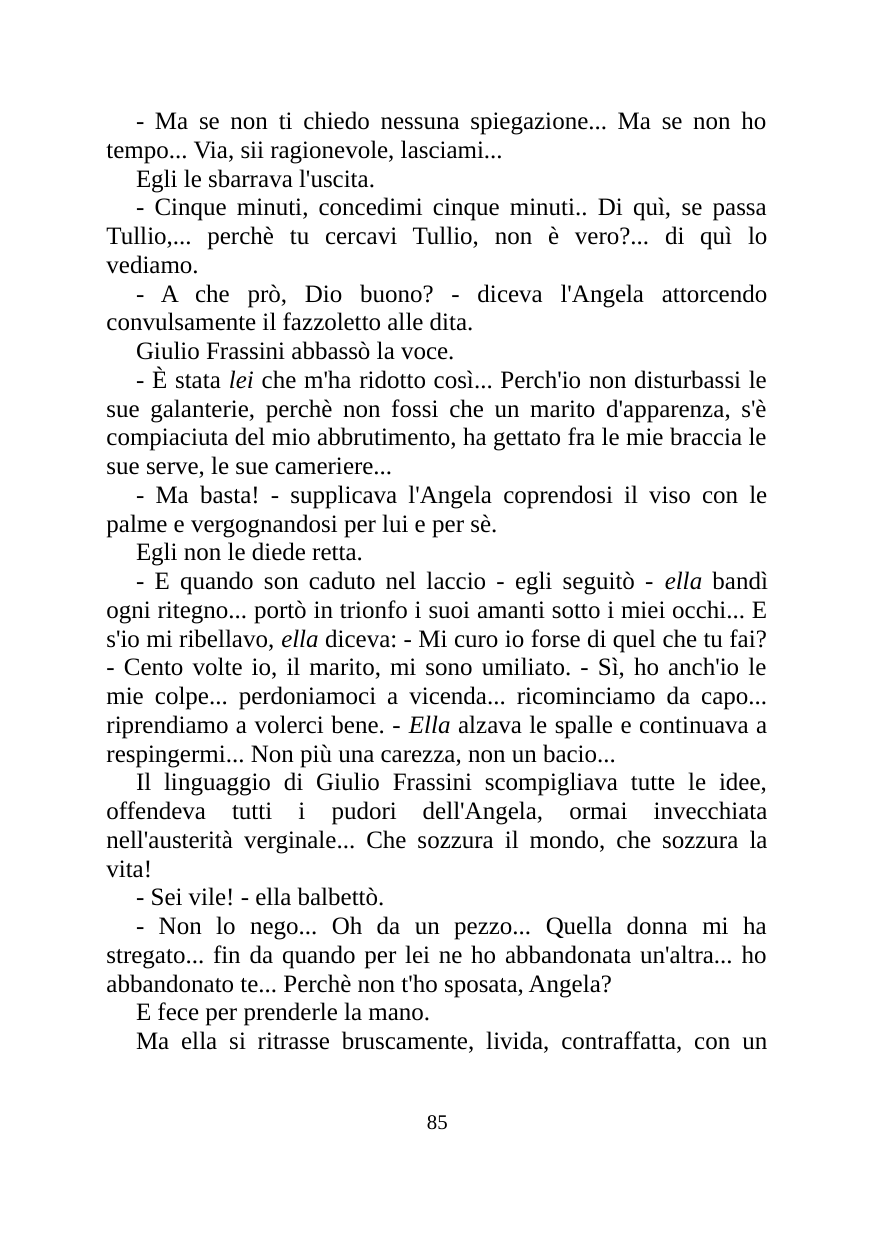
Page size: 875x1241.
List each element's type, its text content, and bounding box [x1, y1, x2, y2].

text - Sei vile! - ella balbettò. [106, 882, 768, 911]
text Ma ella si ritrasse bruscamente, livida, contraffatta, con un [106, 1026, 768, 1055]
text Egli le sbarrava l'uscita. [106, 164, 768, 192]
text E fece per prenderle la mano. [106, 997, 768, 1026]
text - A che prò, Dio buono? - diceva l'Angela attorcendo convulsamente il fazzoletto alle dita. [106, 279, 768, 336]
text Giulio Frassini abbassò la voce. [106, 336, 768, 365]
text Egli non le diede retta. [106, 537, 768, 566]
text - Non lo nego... Oh da un pezzo... Quella donna mi ha stregato... fin da quando per lei ne ho abbandonata un'altra... ho abbandonato te... Perchè non t'ho sposata, Angela? [106, 911, 768, 997]
text - Ma basta! - supplicava l'Angela coprendosi il viso con le palme e vergognandosi per lui e per sè. [106, 480, 768, 537]
text - E quando son caduto nel laccio - egli seguitò - ella bandì ogni ritegno... portò in trionfo i suoi amanti sotto i miei occhi... E s'io mi ribellavo, ella diceva: - Mi curo io forse di quel che tu fai? - Cento volte io, il marito, mi sono umiliato. - Sì, ho anch'io le mie colpe... perdoniamoci a vicenda... ricominciamo da capo... riprendiamo a volerci bene. - Ella alzava le spalle e continuava a respingermi... Non più una carezza, non un bacio... [106, 566, 768, 767]
text - Cinque minuti, concedimi cinque minuti.. Di quì, se passa Tullio,... perchè tu cercavi Tullio, non è vero?... di quì lo vediamo. [106, 192, 768, 279]
text Il linguaggio di Giulio Frassini scompigliava tutte le idee, offendeva tutti i pudori dell'Angela, ormai invecchiata nell'austerità verginale... Che sozzura il mondo, che sozzura la vita! [106, 767, 768, 882]
text - È stata lei che m'ha ridotto così... Perch'io non disturbassi le sue galanterie, perchè non fossi che un marito d'apparenza, s'è compiaciuta del mio abbrutimento, ha gettato fra le mie braccia le sue serve, le sue cameriere... [106, 365, 768, 480]
text - Ma se non ti chiedo nessuna spiegazione... Ma se non ho tempo... Via, sii ragionevole, lasciami... [106, 106, 768, 164]
